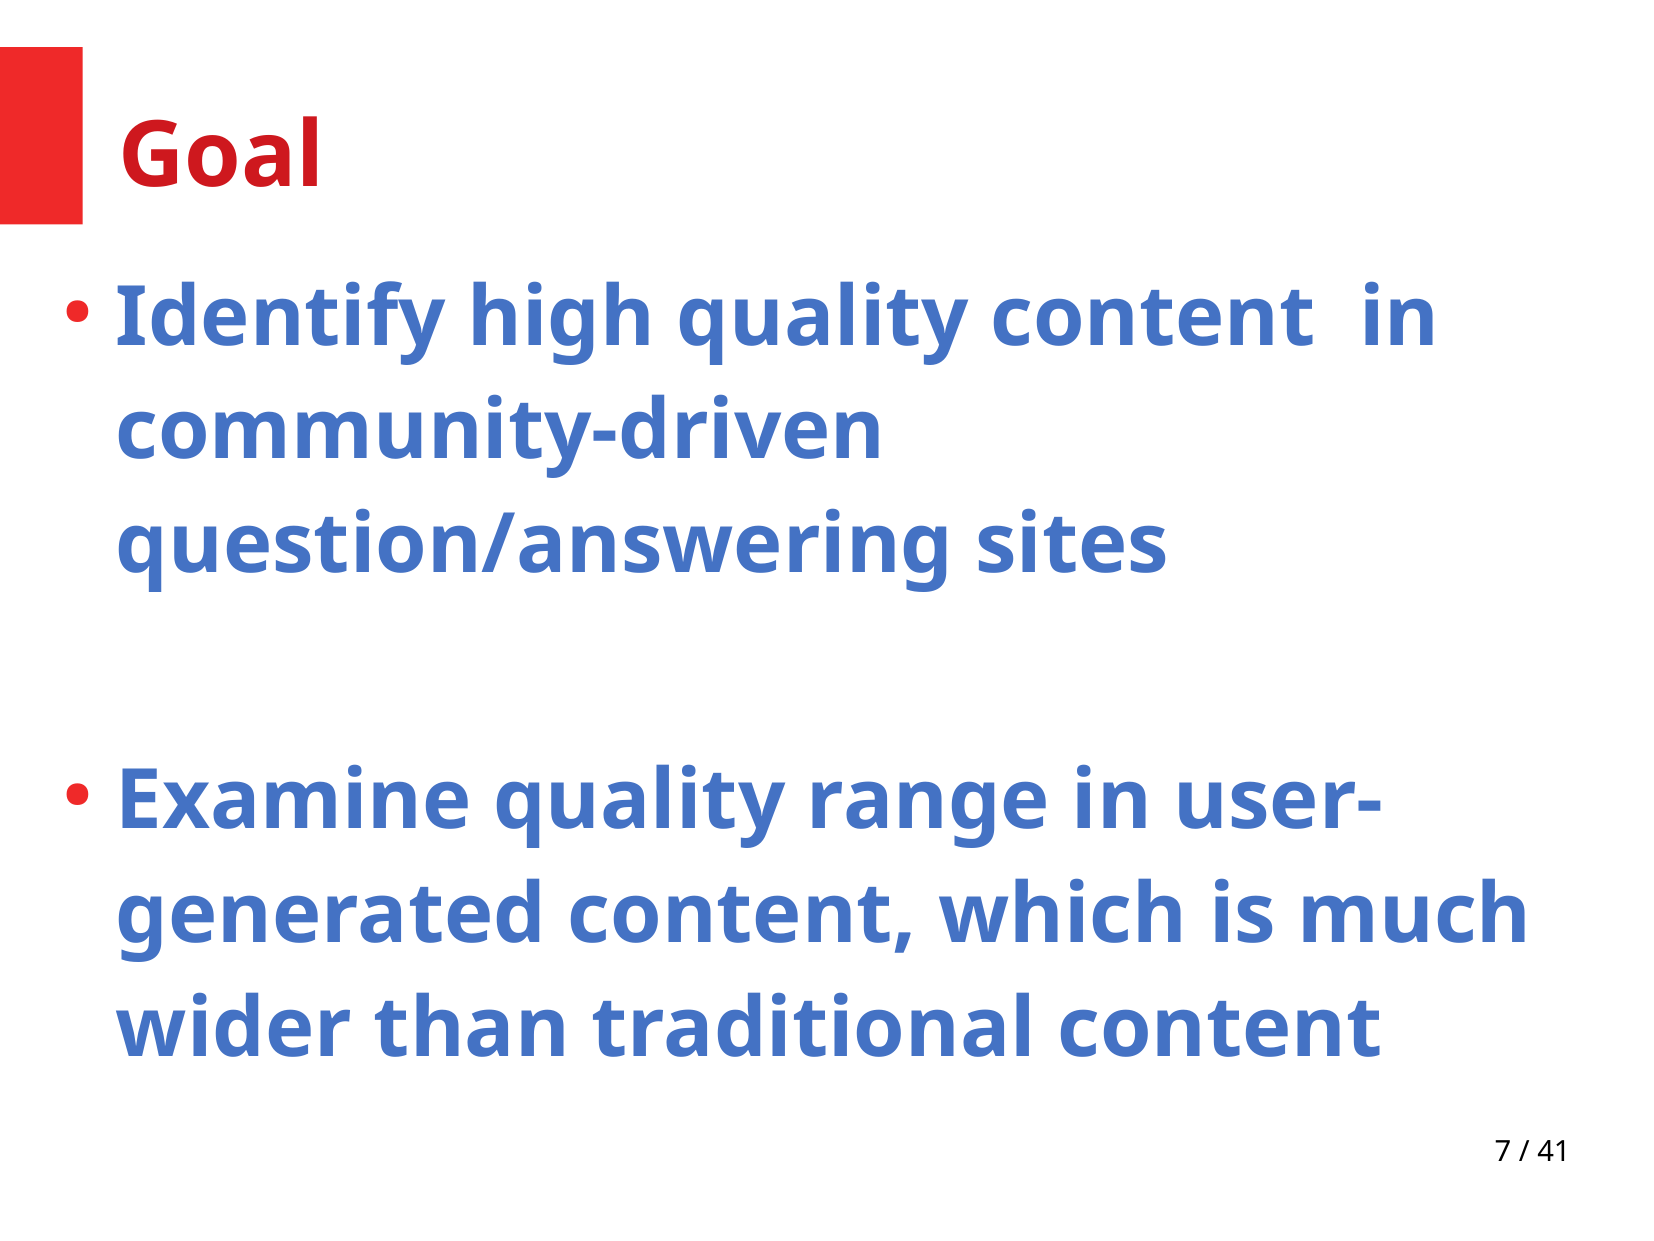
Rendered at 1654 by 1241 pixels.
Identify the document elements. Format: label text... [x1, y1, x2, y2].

title Goal [118, 49, 1571, 256]
list Identify high quality content in community-driven question/answering sites Examine quality range in user-generated content, which is much wider than traditional content Utilizing additional sources in the content 1. Link analysis 2. User-to-document relations 3. User-to-User relations [45, 256, 1621, 1186]
